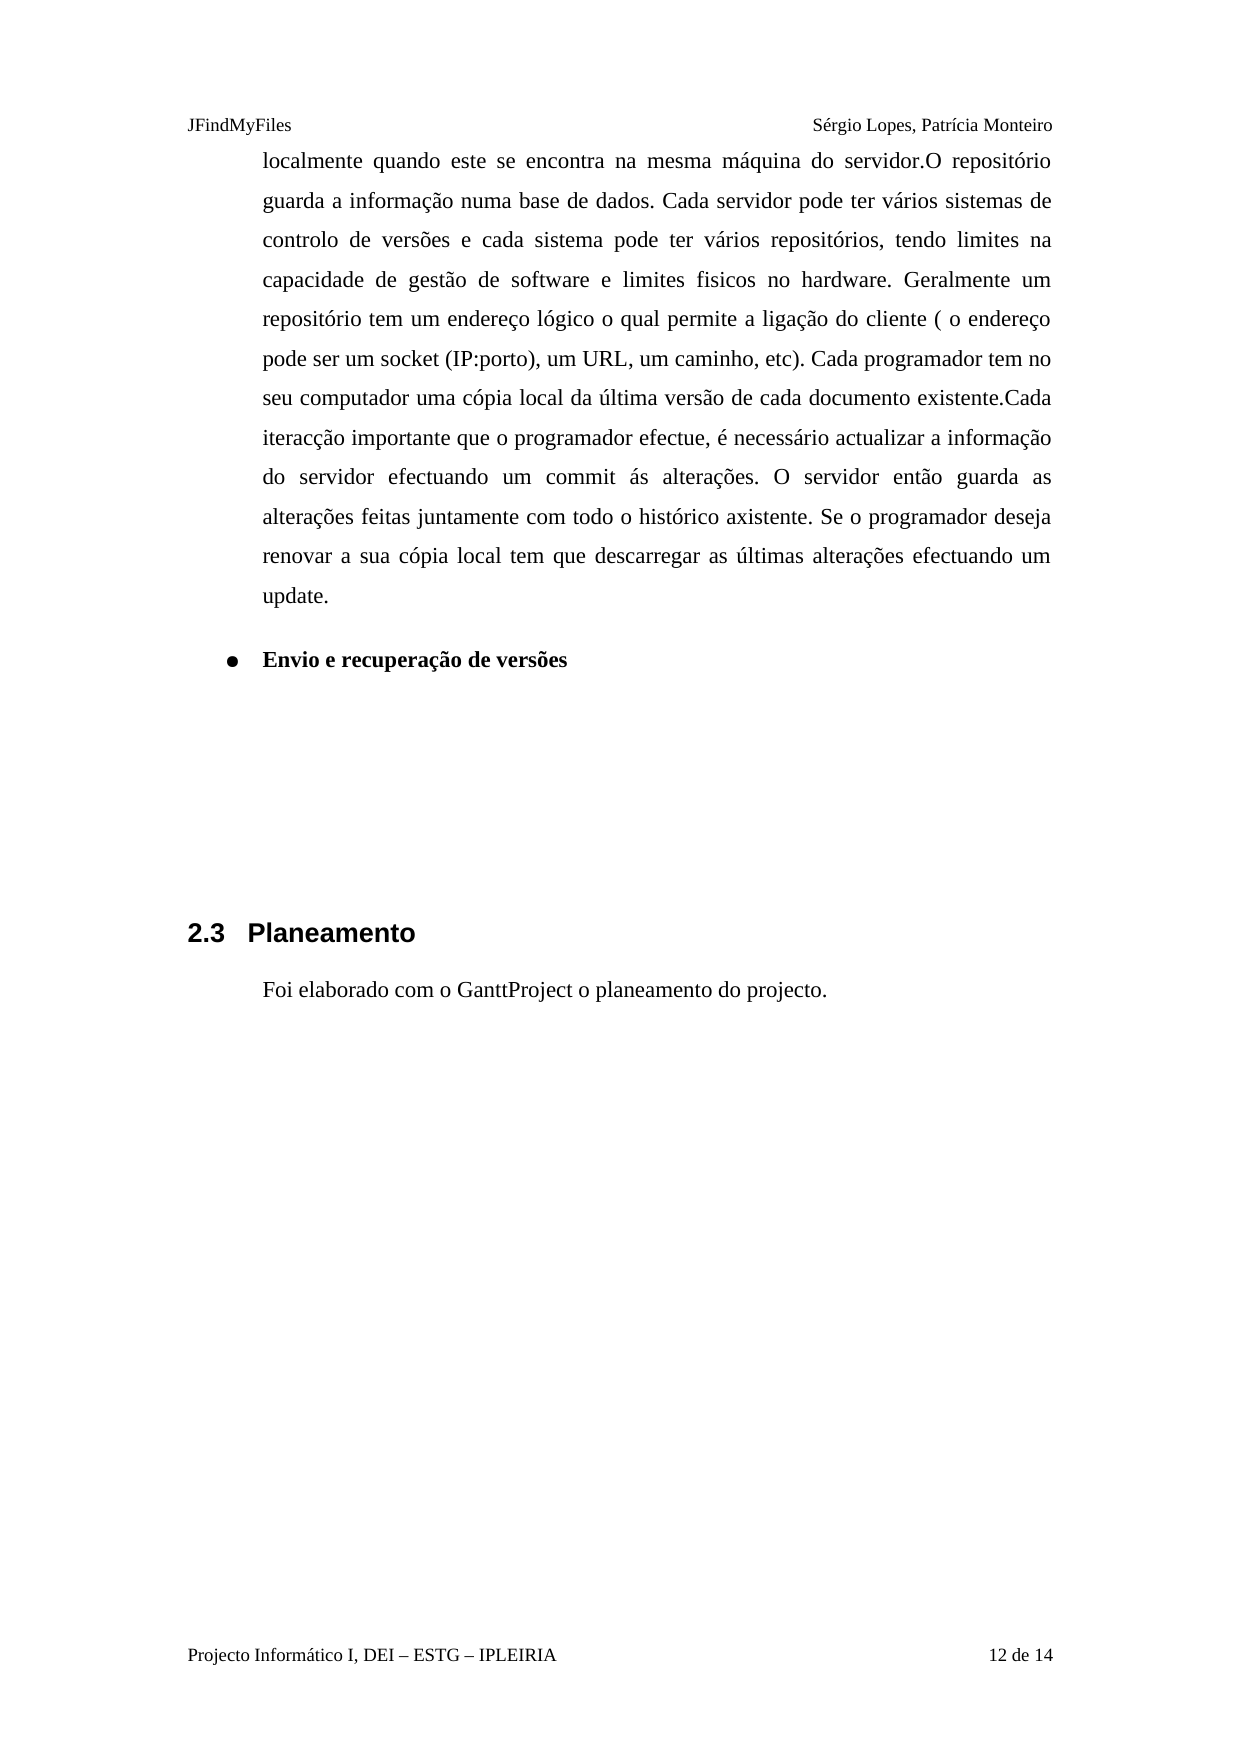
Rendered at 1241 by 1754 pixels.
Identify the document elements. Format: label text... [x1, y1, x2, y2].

text Foi elaborado com o GanttProject o planeamento do projecto. [187, 976, 1053, 1002]
subtitle Planeamento [187, 917, 1053, 948]
list Envio e recuperação de versões [225, 646, 1053, 673]
list localmente quando este se encontra na mesma máquina do servidor.O repositório guarda a informação numa base de dados. Cada servidor pode ter vários sistemas de controlo de versões e cada sistema pode ter vários repositórios, tendo limites na capacidade de gestão de software e limites fisicos no hardware. Geralmente um repositório tem um endereço lógico o qual permite a ligação do cliente ( o endereço pode ser um socket (IP:porto), um URL, um caminho, etc). Cada programador tem no seu computador uma cópia local da última versão de cada documento existente.Cada iteracção importante que o programador efectue, é necessário actualizar a informação do servidor efectuando um commit ás alterações. O servidor então guarda as alterações feitas juntamente com todo o histórico axistente. Se o programador deseja renovar a sua cópia local tem que descarregar as últimas alterações efectuando um update. [225, 147, 1053, 608]
